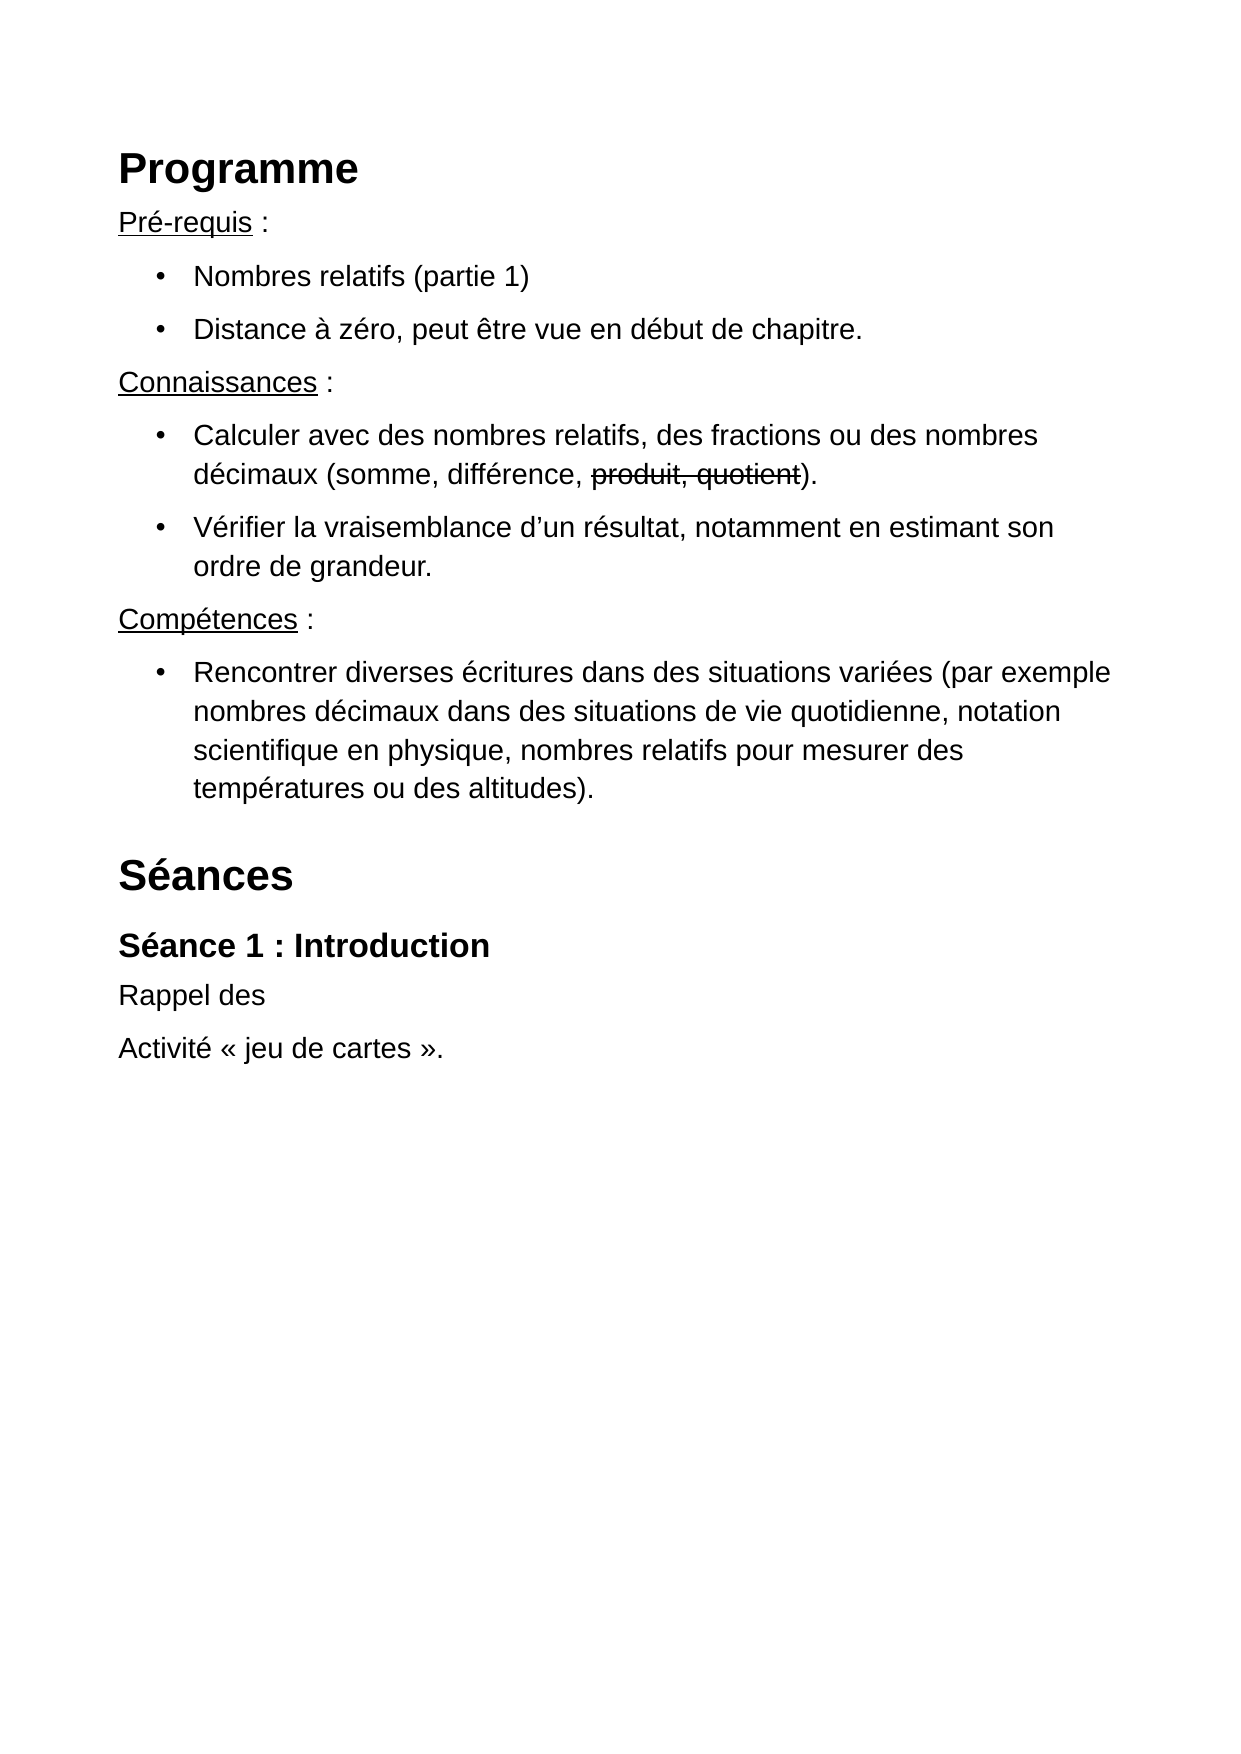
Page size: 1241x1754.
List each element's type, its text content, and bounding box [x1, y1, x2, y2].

subtitle Séance 1 : Introduction [118, 926, 1122, 965]
list Calculer avec des nombres relatifs, des fractions ou des nombres décimaux (somme, différence, produit, quotient). [156, 418, 1122, 491]
list Vérifier la vraisemblance d’un résultat, notamment en estimant son ordre de grandeur. [156, 510, 1122, 583]
subtitle Programme [118, 143, 1122, 193]
text Connaissances : [118, 365, 1122, 399]
list Nombres relatifs (partie 1) [156, 259, 1122, 292]
list Distance à zéro, peut être vue en début de chapitre. [156, 312, 1122, 346]
text Rappel des [118, 977, 1122, 1011]
subtitle Séances [118, 849, 1122, 899]
text Pré-requis : [118, 206, 1122, 239]
text Compétences : [118, 602, 1122, 636]
list Rencontrer diverses écritures dans des situations variées (par exemple nombres décimaux dans des situations de vie quotidienne, notation scientifique en physique, nombres relatifs pour mesurer des températures ou des altitudes). [156, 655, 1122, 805]
text Activité « jeu de cartes ». [118, 1031, 1122, 1064]
